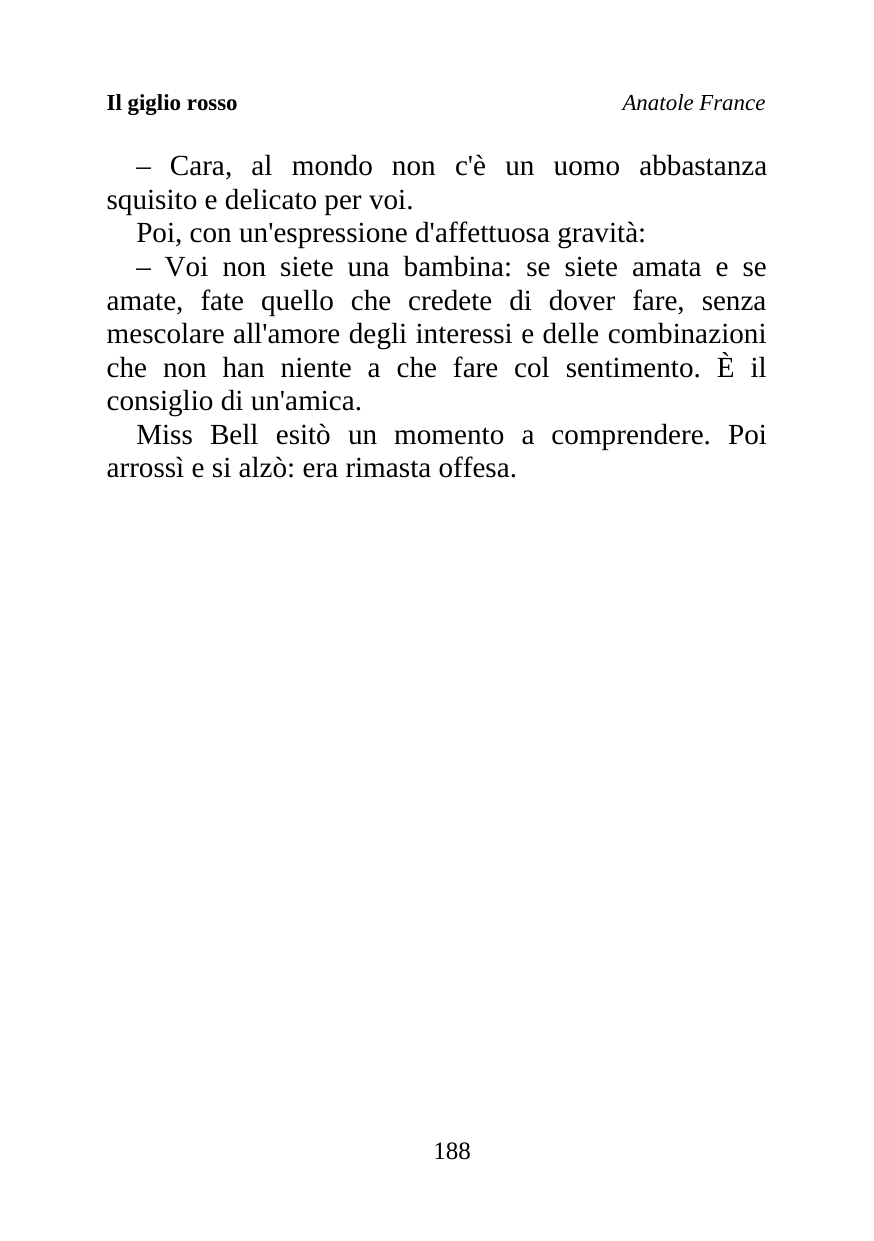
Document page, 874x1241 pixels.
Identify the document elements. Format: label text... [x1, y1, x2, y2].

text Miss Bell esitò un momento a comprendere. Poi arrossì e si alzò: era rimasta offesa. [106, 417, 768, 484]
text – Cara, al mondo non c'è un uomo abbastanza squisito e delicato per voi. [106, 148, 768, 216]
text – Voi non siete una bambina: se siete amata e se amate, fate quello che credete di dover fare, senza mescolare all'amore degli interessi e delle combinazioni che non han niente a che fare col sentimento. È il consiglio di un'amica. [106, 249, 768, 417]
text Poi, con un'espressione d'affettuosa gravità: [106, 216, 768, 249]
